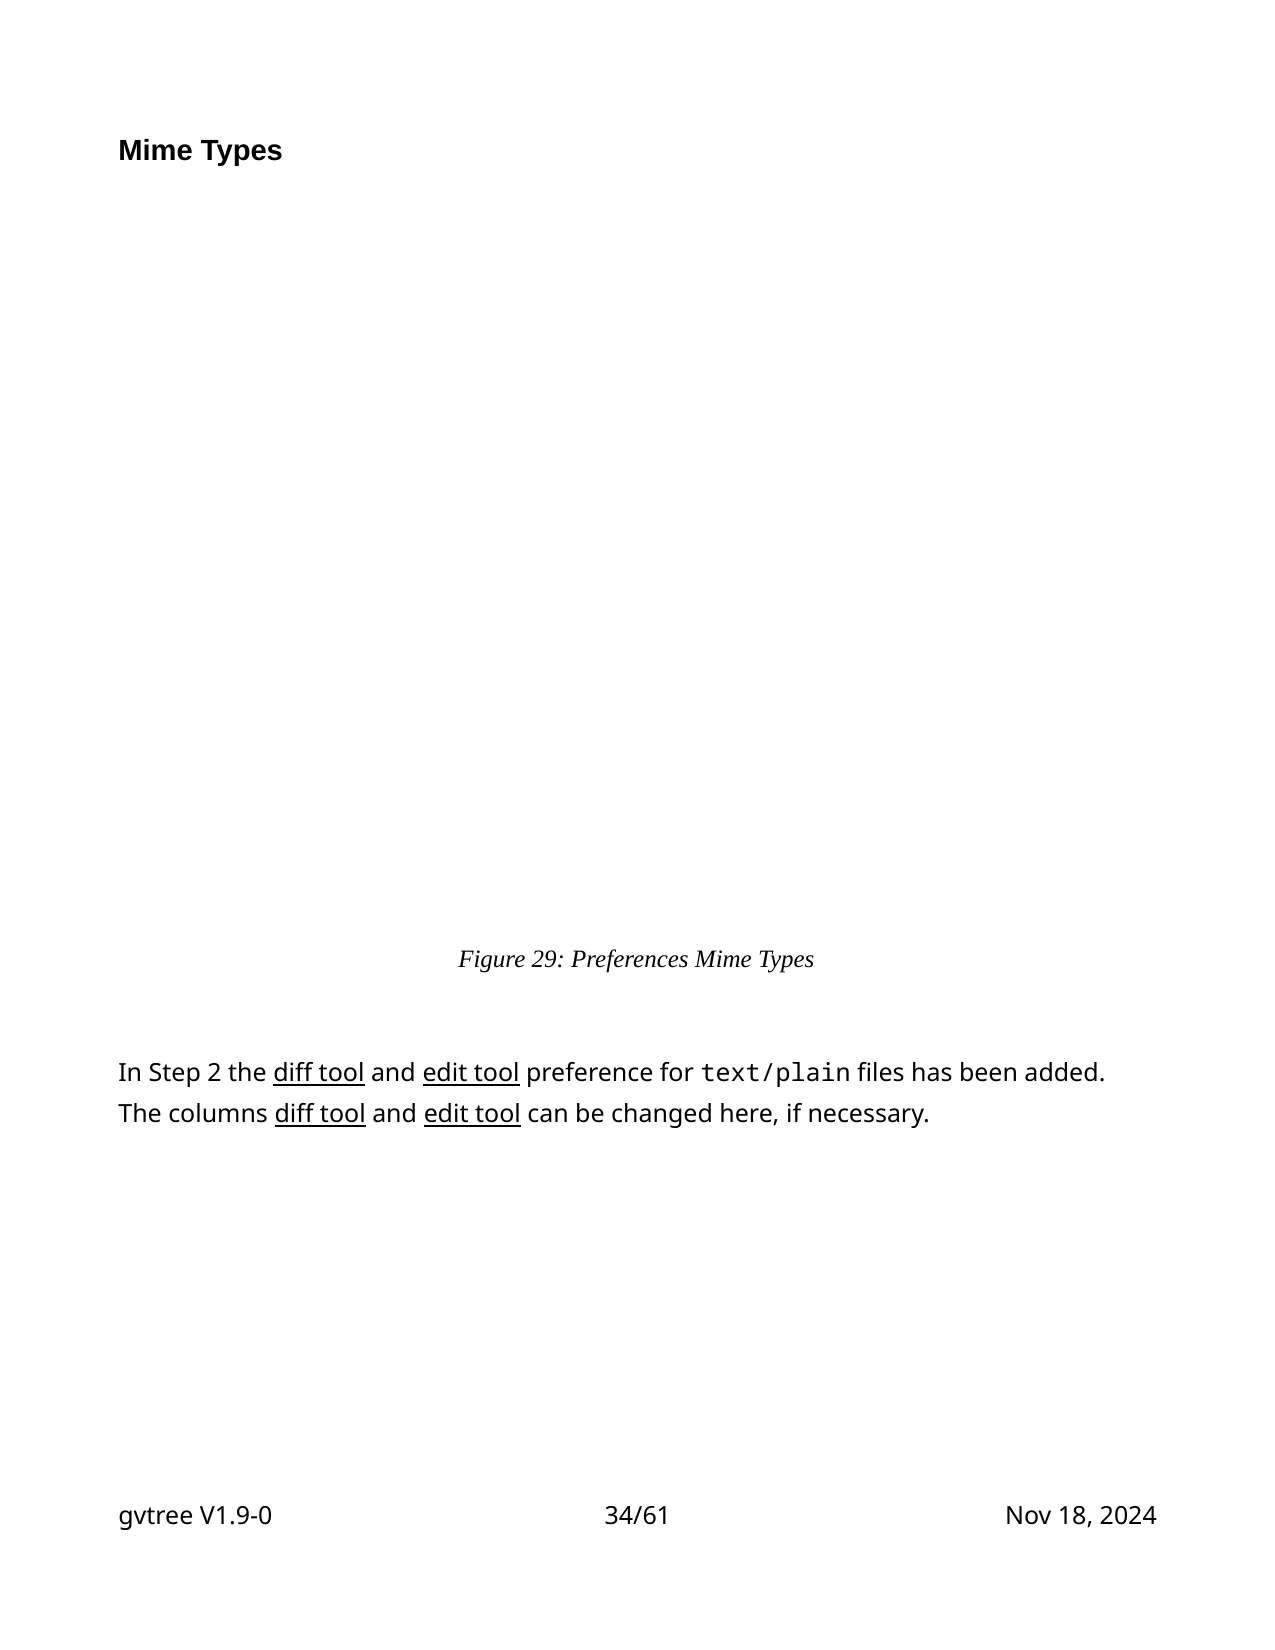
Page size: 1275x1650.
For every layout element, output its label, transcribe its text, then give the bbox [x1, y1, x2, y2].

text The columns diff tool and edit tool can be changed here, if necessary. [118, 1102, 1157, 1128]
text Figure 29: Preferences Mime Types [203, 191, 1072, 972]
subtitle Mime Types [118, 133, 1157, 166]
text In Step 2 the diff tool and edit tool preference for text/plain files has been added. [118, 1061, 1157, 1087]
